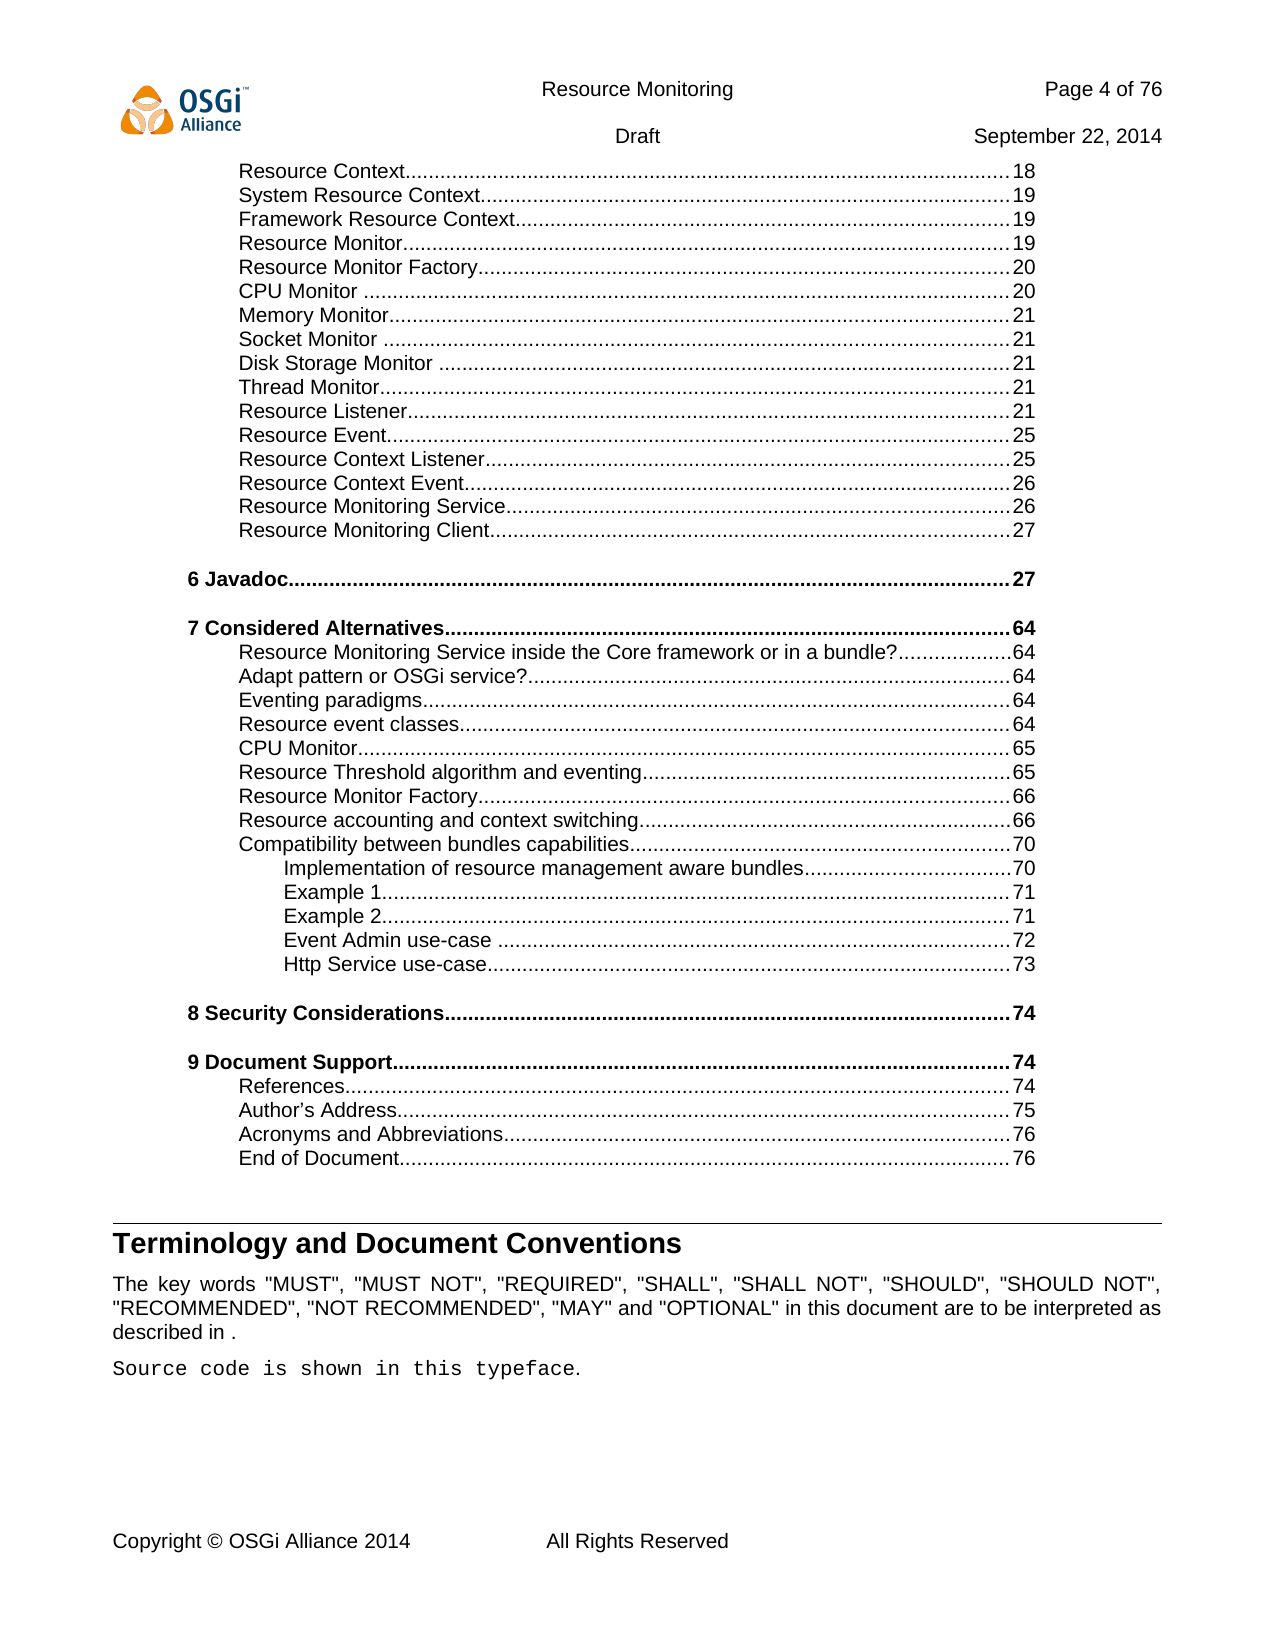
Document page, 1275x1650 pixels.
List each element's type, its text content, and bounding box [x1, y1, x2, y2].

text Acronyms and Abbreviations 76 [232, 1121, 1162, 1145]
text Resource Monitor Factory 66 [232, 784, 1162, 808]
text Http Service use-case 73 [277, 952, 1162, 976]
text Resource accounting and context switching 66 [232, 808, 1162, 832]
text End of Document 76 [232, 1145, 1162, 1169]
text Event Admin use-case 72 [277, 928, 1162, 952]
text Resource Monitor Factory 20 [232, 255, 1162, 279]
text Resource Monitor 19 [232, 231, 1162, 255]
text 9 Document Support 74 [187, 1049, 1162, 1073]
text 7 Considered Alternatives 64 [187, 616, 1162, 640]
text The key words "MUST", "MUST NOT", "REQUIRED", "SHALL", "SHALL NOT", "SHOULD", "SHOULD NOT", "RECOMMENDED", "NOT RECOMMENDED", "MAY" and "OPTIONAL" in this document are to be interpreted as described in 1. [112, 1272, 1162, 1343]
text Example 2 71 [277, 904, 1162, 928]
text References 74 [232, 1073, 1162, 1097]
text Author’s Address 75 [232, 1097, 1162, 1121]
text Memory Monitor 21 [232, 303, 1162, 327]
text Resource Context Event 26 [232, 470, 1162, 494]
text Implementation of resource management aware bundles 70 [277, 856, 1162, 880]
text Socket Monitor 21 [232, 327, 1162, 351]
text Adapt pattern or OSGi service? 64 [232, 664, 1162, 688]
text 8 Security Considerations 74 [187, 1001, 1162, 1024]
text Example 1 71 [277, 880, 1162, 904]
text Resource Monitoring Service inside the Core framework or in a bundle? 64 [232, 640, 1162, 664]
subtitle Terminology and Document Conventions [112, 1224, 1162, 1259]
text Eventing paradigms 64 [232, 688, 1162, 712]
text Disk Storage Monitor 21 [232, 351, 1162, 374]
text System Resource Context 19 [232, 183, 1162, 207]
text Resource Monitoring Service 26 [232, 494, 1162, 518]
text Resource Event 25 [232, 422, 1162, 446]
text Resource Listener 21 [232, 398, 1162, 422]
text Compatibility between bundles capabilities 70 [232, 832, 1162, 856]
text CPU Monitor 65 [232, 736, 1162, 760]
text Thread Monitor 21 [232, 374, 1162, 398]
text Framework Resource Context 19 [232, 207, 1162, 231]
text 6 Javadoc 27 [187, 567, 1162, 591]
text CPU Monitor 20 [232, 279, 1162, 303]
text Resource Context 18 [232, 159, 1162, 183]
picture [113, 78, 257, 142]
text Resource Threshold algorithm and eventing 65 [232, 760, 1162, 784]
text Resource Context Listener 25 [232, 446, 1162, 470]
text Resource event classes 64 [232, 712, 1162, 736]
text Resource Monitoring Client 27 [232, 518, 1162, 542]
text Source code is shown in this typeface. [112, 1356, 1162, 1382]
